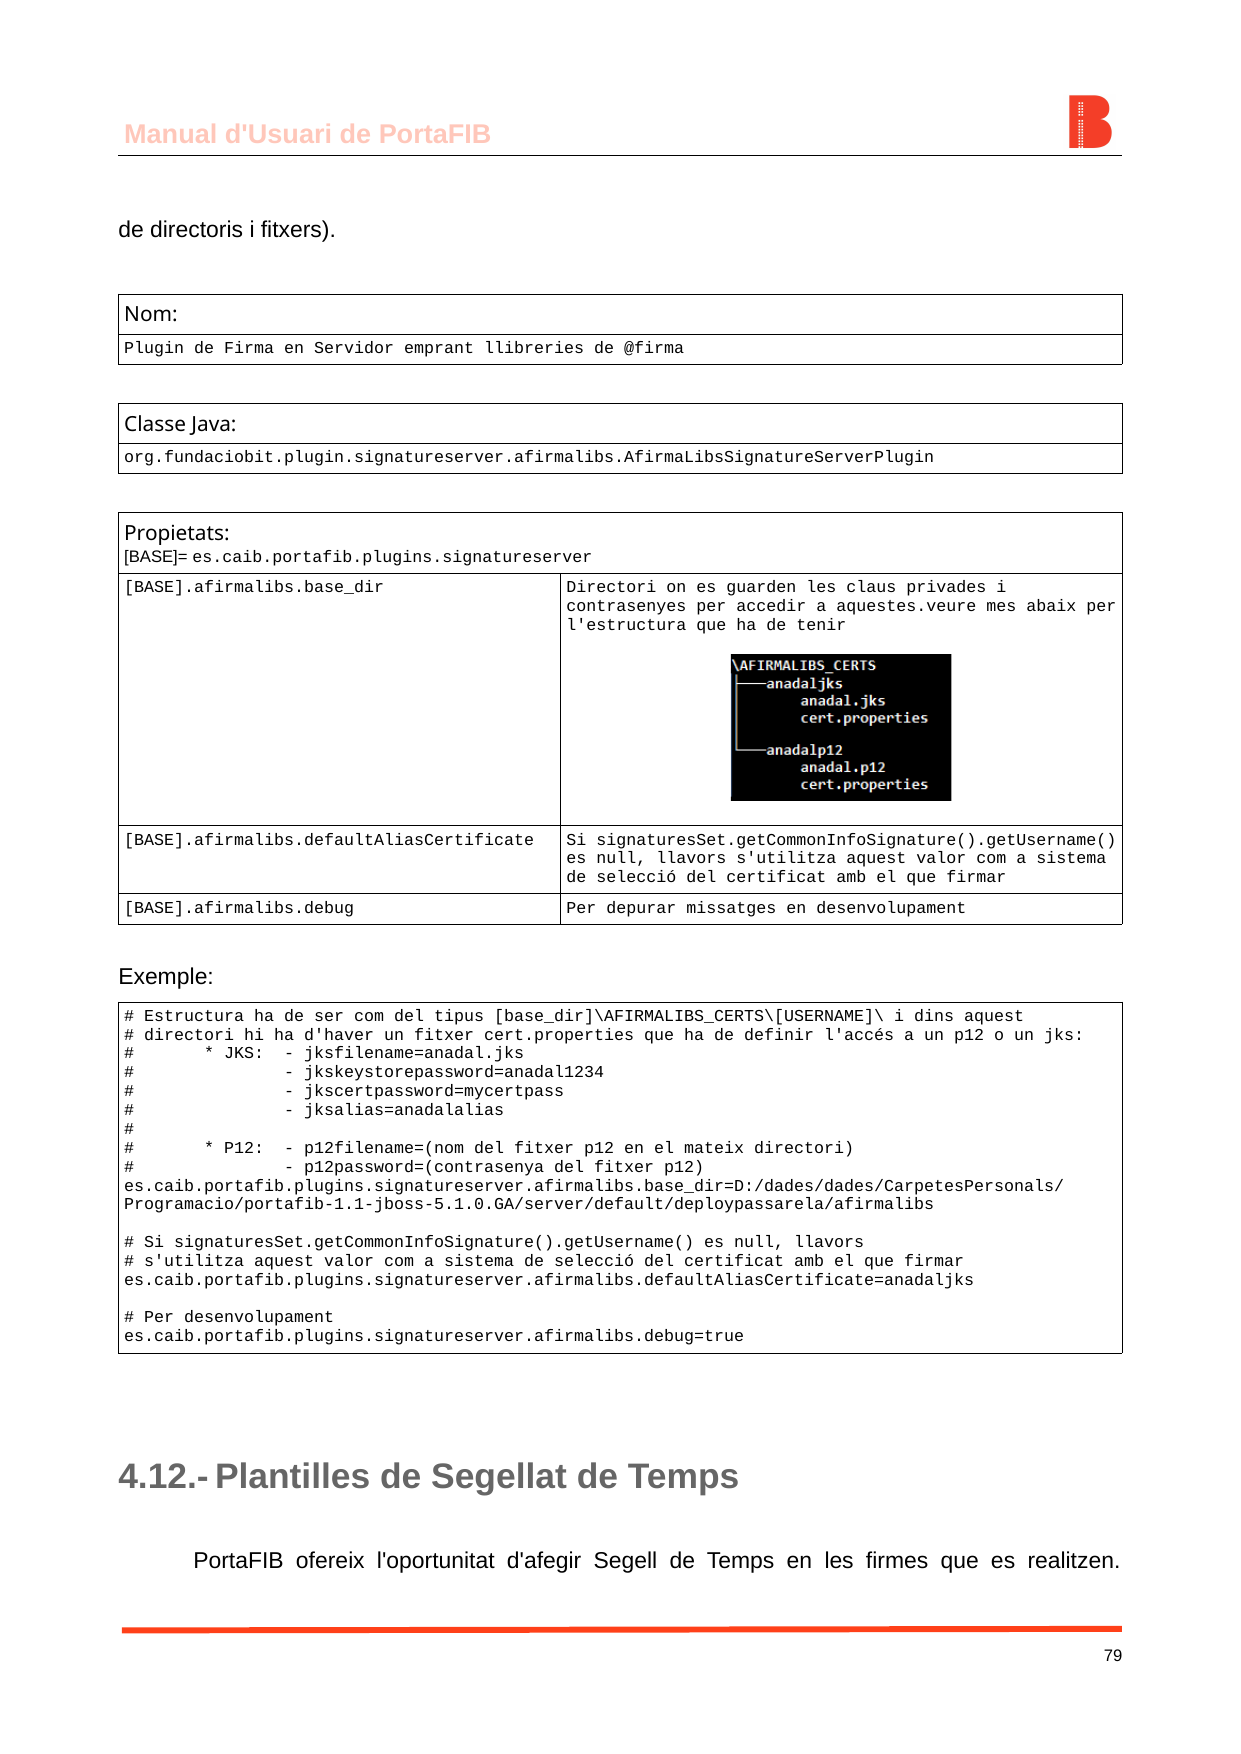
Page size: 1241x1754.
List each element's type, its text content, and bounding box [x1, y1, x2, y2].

table_cell Per depurar missatges en desenvolupament [561, 894, 1122, 924]
picture [1063, 94, 1117, 150]
table_cell Directori on es guarden les claus privades i contrasenyes per accedir a aquestes.veure mes abaix per l'estructura que ha de tenir [561, 574, 1122, 825]
table_header Classe Java: [119, 404, 1122, 443]
table_cell org.fundaciobit.plugin.signatureserver.afirmalibs.AfirmaLibsSignatureServerPlugin [119, 444, 1122, 473]
table_cell Si signaturesSet.getCommonInfoSignature().getUsername() es null, llavors s'utilitza aquest valor com a sistema de selecció del certificat amb el que firmar [561, 826, 1122, 893]
table_header Propietats: [BASE]= es.caib.portafib.plugins.signatureserver [119, 513, 1122, 573]
text PortaFIB ofereix l'oportunitat d'afegir Segell de Temps en les firmes que es realitzen. [118, 1547, 1122, 1574]
table_cell Plugin de Firma en Servidor emprant llibreries de @firma [119, 335, 1122, 364]
table_cell [BASE].afirmalibs.defaultAliasCertificate [119, 826, 560, 893]
subtitle Plantilles de Segellat de Temps [118, 1455, 1122, 1496]
table_cell [BASE].afirmalibs.debug [119, 894, 560, 924]
table_header # Estructura ha de ser com del tipus [base_dir]\AFIRMALIBS_CERTS\[USERNAME]\ i dins aquest # directori hi ha d'haver un fitxer cert.properties que ha de definir l'accés a un p12 o un jks: # * JKS: - jksfilename=anadal.jks # - jkskeystorepassword=anadal1234 # - jkscertpassword=mycertpass # - jksalias=anadalalias # # * P12: - p12filename=(nom del fitxer p12 en el mateix directori) # - p12password=(contrasenya del fitxer p12) es.caib.portafib.plugins.signatureserver.afirmalibs.base_dir=D:/dades/dades/CarpetesPersonals/Programacio/portafib-1.1-jboss-5.1.0.GA/server/default/deploypassarela/afirmalibs # Si signaturesSet.getCommonInfoSignature().getUsername() es null, llavors # s'utilitza aquest valor com a sistema de selecció del certificat amb el que firmar es.caib.portafib.plugins.signatureserver.afirmalibs.defaultAliasCertificate=anadaljks # Per desenvolupament es.caib.portafib.plugins.signatureserver.afirmalibs.debug=true [119, 1003, 1122, 1352]
text Exemple: [118, 963, 1122, 989]
table_header Nom: [119, 295, 1122, 333]
table_cell [BASE].afirmalibs.base_dir [119, 574, 560, 825]
text de directoris i fitxers). [118, 216, 1122, 242]
picture [730, 654, 952, 801]
